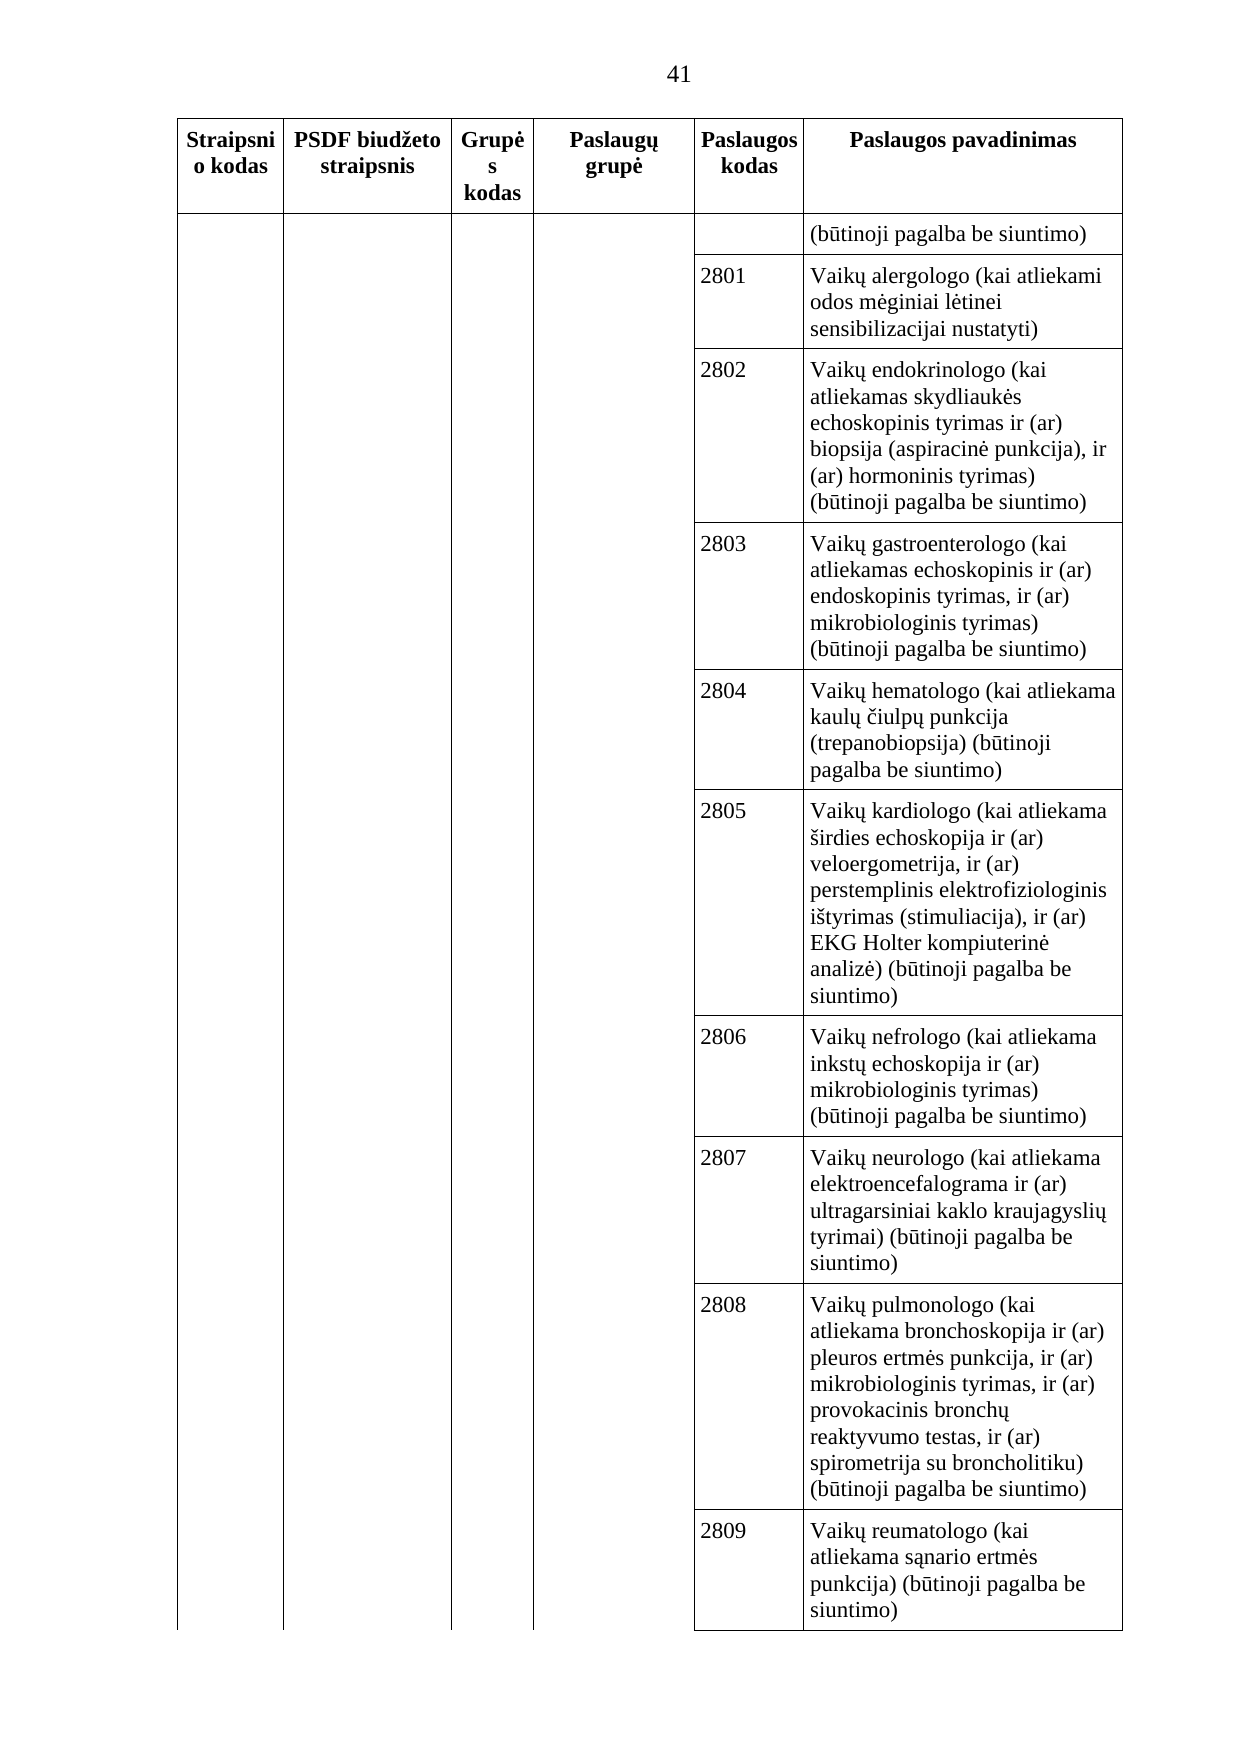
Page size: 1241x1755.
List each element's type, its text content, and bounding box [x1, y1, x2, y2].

table_cell [534, 669, 694, 789]
table_cell [284, 1283, 451, 1509]
table_cell [534, 1015, 694, 1136]
table_cell Vaikų hematologo (kai atliekama kaulų čiulpų punkcija (trepanobiopsija) (būtinoji pagalba be siuntimo) [804, 670, 1122, 789]
table_cell [534, 254, 694, 348]
table_cell 2809 [695, 1510, 803, 1629]
table_cell [452, 1509, 533, 1629]
table_cell [178, 1509, 283, 1629]
table_cell 2806 [695, 1016, 803, 1136]
table_cell [452, 1136, 533, 1283]
table_cell [284, 669, 451, 789]
table_cell [178, 214, 283, 254]
table_cell [534, 214, 694, 254]
table_header PSDF biudžeto straipsnis [284, 119, 451, 212]
table_cell [284, 254, 451, 348]
table_cell [178, 1283, 283, 1509]
table_cell [178, 669, 283, 789]
table_cell 2808 [695, 1284, 803, 1509]
table_cell [284, 522, 451, 668]
table_cell [534, 1509, 694, 1629]
table_cell [534, 348, 694, 522]
table_cell [452, 1283, 533, 1509]
table_cell [534, 789, 694, 1015]
table_cell [452, 669, 533, 789]
table_cell [284, 348, 451, 522]
table_cell [452, 522, 533, 668]
table_cell Vaikų gastroenterologo (kai atliekamas echoskopinis ir (ar) endoskopinis tyrimas, ir (ar) mikrobiologinis tyrimas) (būtinoji pagalba be siuntimo) [804, 523, 1122, 668]
table_cell 2805 [695, 790, 803, 1015]
table_cell [452, 254, 533, 348]
table_header Paslaugos pavadinimas [804, 119, 1122, 212]
table_cell [178, 789, 283, 1015]
table_header Straipsnio kodas [178, 119, 283, 212]
table_cell [284, 789, 451, 1015]
table_cell [284, 1509, 451, 1629]
table_cell [452, 789, 533, 1015]
table_cell [284, 1136, 451, 1283]
table_cell [178, 254, 283, 348]
table_cell Vaikų nefrologo (kai atliekama inkstų echoskopija ir (ar) mikrobiologinis tyrimas) (būtinoji pagalba be siuntimo) [804, 1016, 1122, 1136]
table_cell [452, 214, 533, 254]
table_cell Vaikų endokrinologo (kai atliekamas skydliaukės echoskopinis tyrimas ir (ar) biopsija (aspiracinė punkcija), ir (ar) hormoninis tyrimas) (būtinoji pagalba be siuntimo) [804, 349, 1122, 522]
table_cell (būtinoji pagalba be siuntimo) [804, 214, 1122, 254]
table_cell [178, 522, 283, 668]
table_cell Vaikų reumatologo (kai atliekama sąnario ertmės punkcija) (būtinoji pagalba be siuntimo) [804, 1510, 1122, 1629]
table_cell 2801 [695, 255, 803, 348]
table_cell [178, 1015, 283, 1136]
table_cell [284, 1015, 451, 1136]
table_cell [534, 1283, 694, 1509]
table_cell 2803 [695, 523, 803, 668]
table_cell 2807 [695, 1137, 803, 1283]
table_cell [178, 348, 283, 522]
table_header Grupės kodas [452, 119, 533, 212]
table_cell [534, 522, 694, 668]
table_cell Vaikų alergologo (kai atliekami odos mėginiai lėtinei sensibilizacijai nustatyti) [804, 255, 1122, 348]
table_cell [452, 348, 533, 522]
table_cell [695, 214, 803, 254]
table_cell [534, 1136, 694, 1283]
table_cell Vaikų kardiologo (kai atliekama širdies echoskopija ir (ar) veloergometrija, ir (ar) perstemplinis elektrofiziologinis ištyrimas (stimuliacija), ir (ar) EKG Holter kompiuterinė analizė) (būtinoji pagalba be siuntimo) [804, 790, 1122, 1015]
table_header Paslaugos kodas [695, 119, 803, 212]
table_cell [452, 1015, 533, 1136]
table_cell 2802 [695, 349, 803, 522]
table_cell [284, 214, 451, 254]
table_header Paslaugų grupė [534, 119, 694, 212]
table_cell [178, 1136, 283, 1283]
table_cell Vaikų pulmonologo (kai atliekama bronchoskopija ir (ar) pleuros ertmės punkcija, ir (ar) mikrobiologinis tyrimas, ir (ar) provokacinis bronchų reaktyvumo testas, ir (ar) spirometrija su broncholitiku) (būtinoji pagalba be siuntimo) [804, 1284, 1122, 1509]
table_cell Vaikų neurologo (kai atliekama elektroencefalograma ir (ar) ultragarsiniai kaklo kraujagyslių tyrimai) (būtinoji pagalba be siuntimo) [804, 1137, 1122, 1283]
table_cell 2804 [695, 670, 803, 789]
